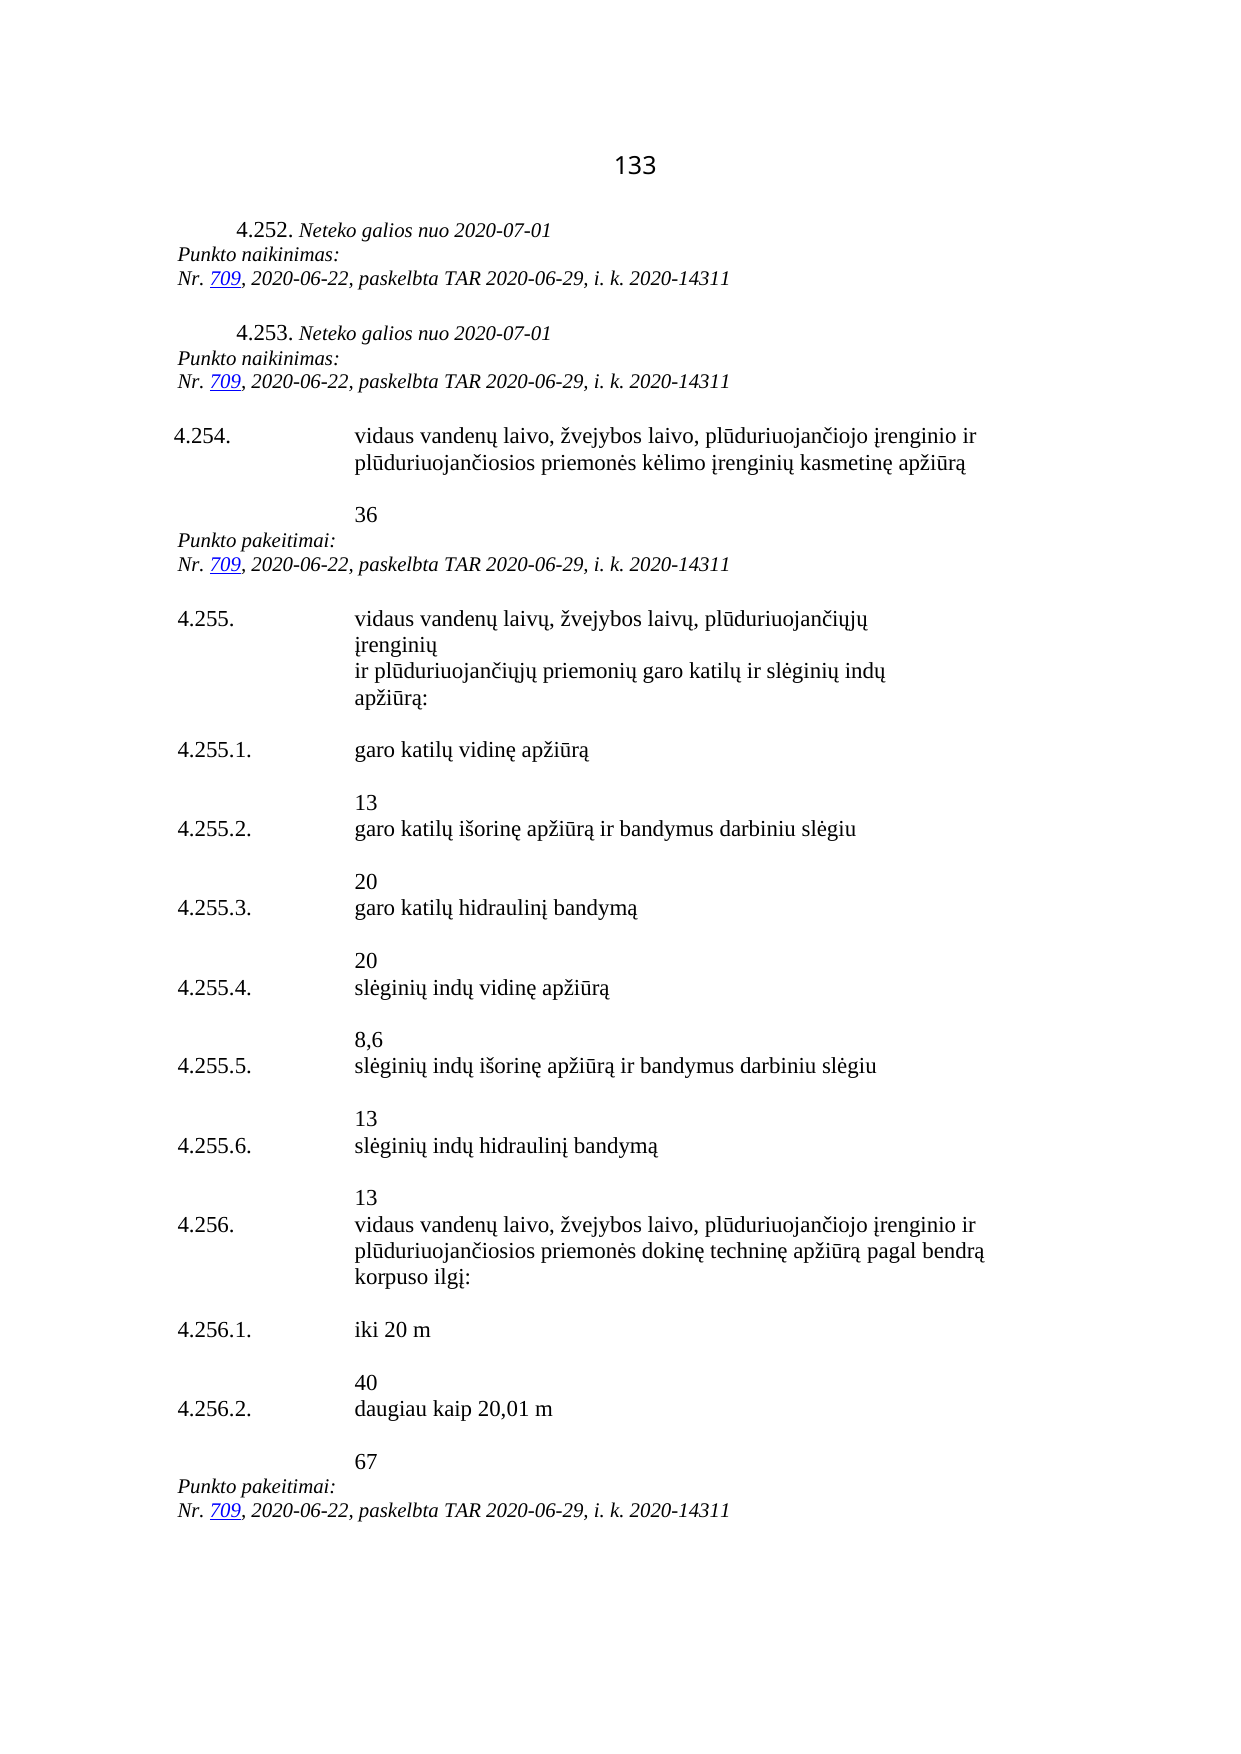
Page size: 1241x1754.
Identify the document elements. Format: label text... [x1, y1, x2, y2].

text 4.255.6. slėginių indų hidraulinį bandymą 13 [177, 1132, 945, 1211]
text 4.253. Neteko galios nuo 2020-07-01 [177, 319, 1092, 345]
text 4.255.4. slėginių indų vidinę apžiūrą 8,6 [177, 973, 945, 1053]
text ir plūduriuojančiųjų priemonių garo katilų ir slėginių indų apžiūrą: [354, 657, 945, 736]
text 4.256.2. daugiau kaip 20,01 m 67 [177, 1395, 1004, 1474]
text 4.255.2. garo katilų išorinę apžiūrą ir bandymus darbiniu slėgiu 20 [177, 815, 945, 894]
text Nr. 709, 2020-06-22, paskelbta TAR 2020-06-29, i. k. 2020-14311 [177, 369, 1092, 393]
text Punkto pakeitimai: [177, 1474, 1092, 1498]
text Punkto naikinimas: [177, 345, 1092, 369]
text 4.254. vidaus vandenų laivo, žvejybos laivo, plūduriuojančiojo įrenginio ir plūduriuojančiosios priemonės kėlimo įrenginių kasmetinę apžiūrą 36 [174, 422, 1004, 528]
text 4.255.1. garo katilų vidinę apžiūrą 13 [177, 736, 945, 815]
text 4.256.1. iki 20 m 40 [177, 1316, 1004, 1395]
text 4.255.5. slėginių indų išorinę apžiūrą ir bandymus darbiniu slėgiu 13 [177, 1053, 945, 1132]
text Punkto naikinimas: [177, 242, 1092, 266]
text 4.252. Neteko galios nuo 2020-07-01 [177, 216, 1092, 242]
text 4.255.3. garo katilų hidraulinį bandymą 20 [177, 894, 945, 973]
text 4.255. vidaus vandenų laivų, žvejybos laivų, plūduriuojančiųjų įrenginių [177, 604, 945, 657]
text Nr. 709, 2020-06-22, paskelbta TAR 2020-06-29, i. k. 2020-14311 [177, 266, 1092, 290]
text Punkto pakeitimai: [177, 528, 1092, 552]
text Nr. 709, 2020-06-22, paskelbta TAR 2020-06-29, i. k. 2020-14311 [177, 1498, 1092, 1522]
text Nr. 709, 2020-06-22, paskelbta TAR 2020-06-29, i. k. 2020-14311 [177, 552, 1092, 576]
text 4.256. vidaus vandenų laivo, žvejybos laivo, plūduriuojančiojo įrenginio ir plūduriuojančiosios priemonės dokinę techninę apžiūrą pagal bendrą korpuso ilgį: [177, 1211, 1004, 1316]
